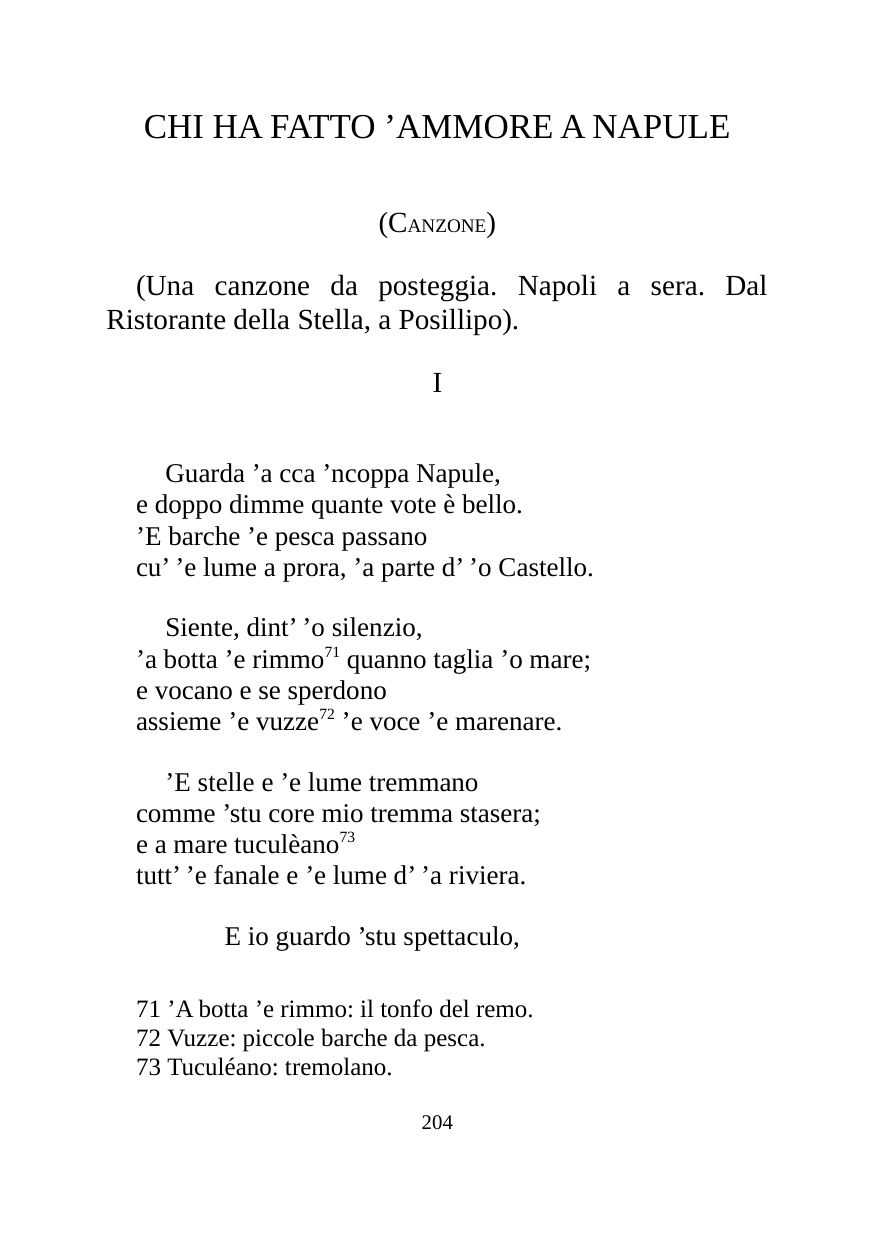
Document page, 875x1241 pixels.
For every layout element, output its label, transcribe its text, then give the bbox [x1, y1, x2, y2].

text ’A botta ’e rimmo: il tonfo del remo. [106, 994, 768, 1023]
text Tuculéano: tremolano. [106, 1052, 768, 1080]
text E io guardo ’stu spettaculo, [195, 920, 768, 951]
text (Canzone) [106, 205, 768, 239]
text ’E stelle e ’e lume tremmano comme ’stu core mio tremma stasera; e a mare tuculèano tutt’ ’e fanale e ’e lume d’ ’a riviera. [136, 766, 768, 890]
text I [106, 365, 768, 398]
text Vuzze: piccole barche da pesca. [106, 1023, 768, 1052]
text Guarda ’a cca ’ncoppa Napule, e doppo dimme quante vote è bello. ’E barche ’e pesca passano cu’ ’e lume a prora, ’a parte d’ ’o Castello. [136, 457, 768, 582]
subtitle CHI HA FATTO ’AMMORE A NAPULE [106, 106, 768, 146]
text (Una canzone da posteggia. Napoli a sera. Dal Ristorante della Stella, a Posillipo). [106, 268, 768, 336]
text Siente, dint’ ’o silenzio, ’a botta ’e rimmo quanno taglia ’o mare; e vocano e se sperdono assieme ’e vuzze ’e voce ’e marenare. [136, 612, 768, 736]
